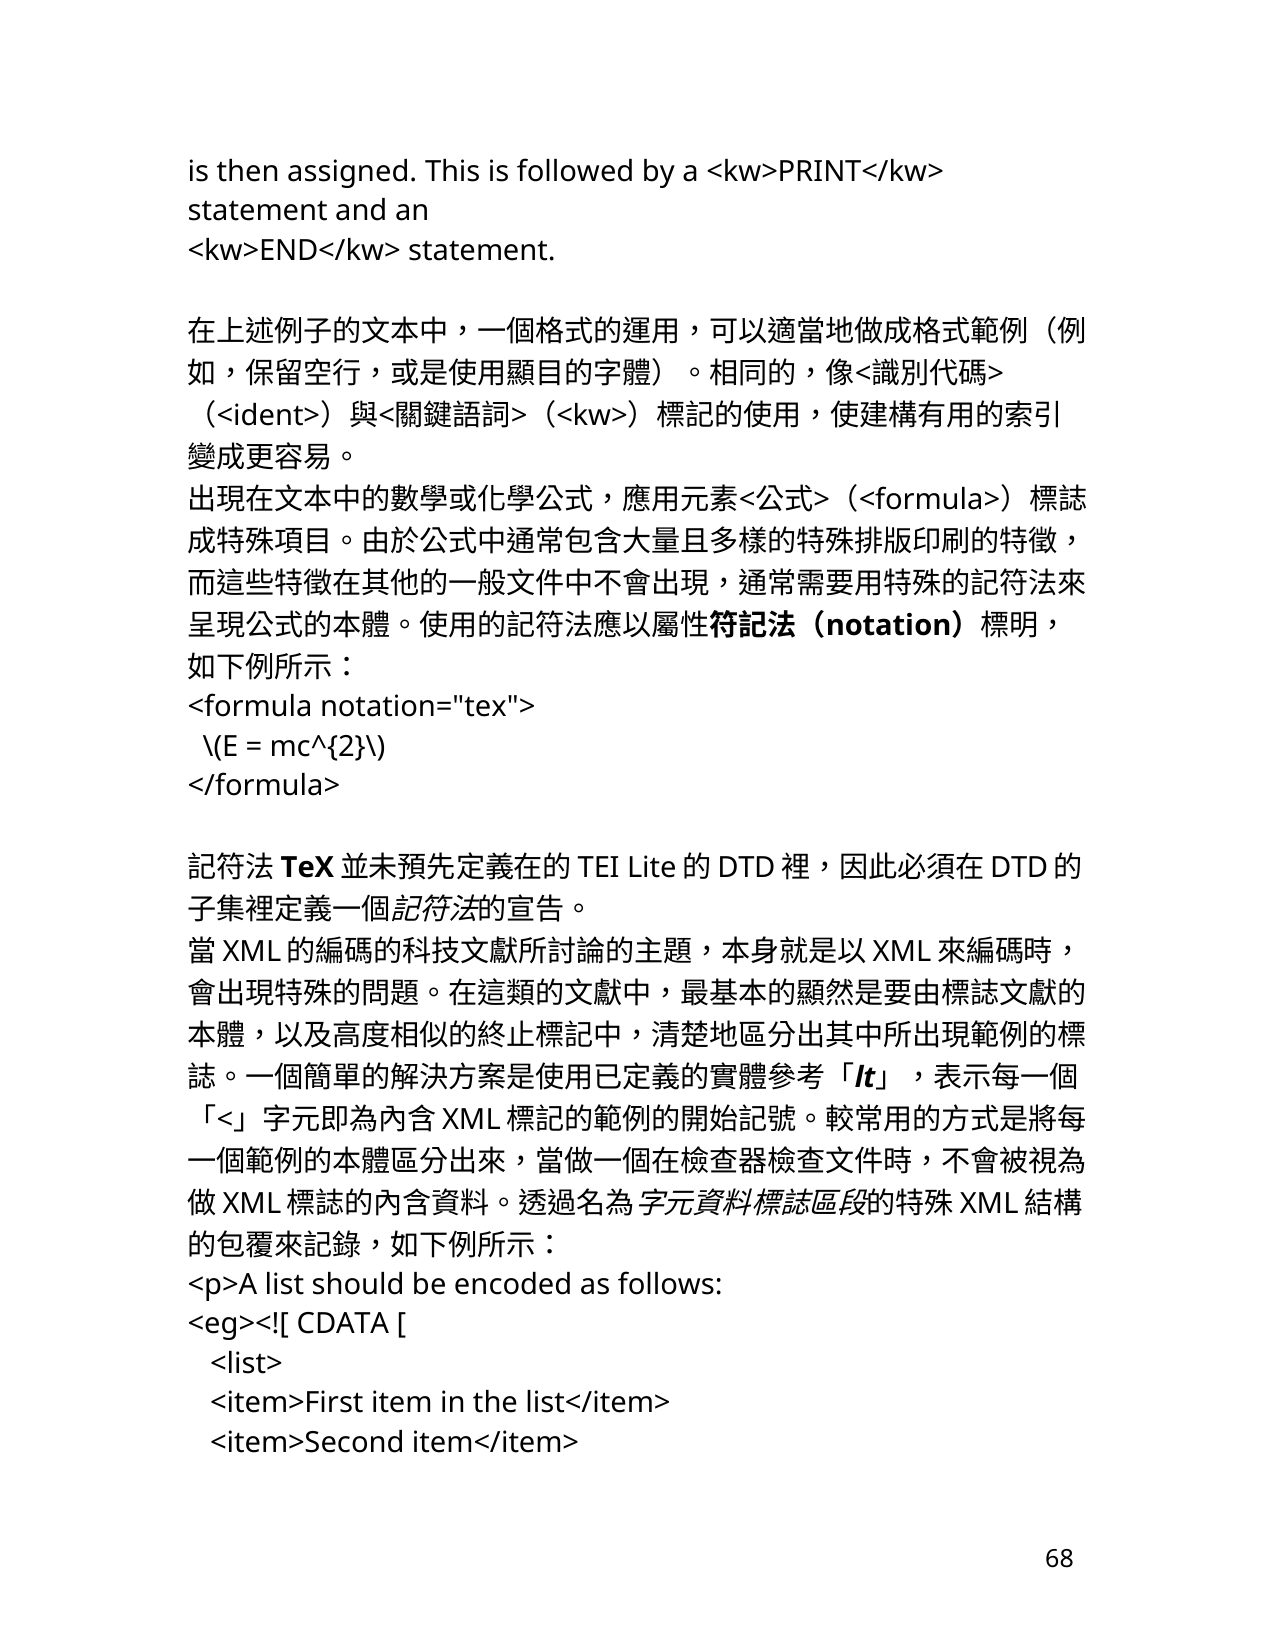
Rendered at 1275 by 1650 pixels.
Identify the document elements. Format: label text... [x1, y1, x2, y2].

text <formula notation="tex"> [187, 686, 1087, 725]
text </formula> [187, 765, 1087, 804]
text 當XML的編碼的科技文獻所討論的主題，本身就是以XML來編碼時，會出現特殊的問題。在這類的文獻中，最基本的顯然是要由標誌文獻的本體，以及高度相似的終止標記中，清楚地區分出其中所出現範例的標誌。一個簡單的解決方案是使用已定義的實體參考「lt」，表示每一個「<」字元即為內含XML標記的範例的開始記號。較常用的方式是將每一個範例的本體區分出來，當做一個在檢查器檢查文件時，不會被視為做XML標誌的內含資料。透過名為字元資料標誌區段的特殊XML結構的包覆來記錄，如下例所示： [187, 928, 1087, 1263]
text <eg><![ CDATA [ [187, 1303, 1087, 1342]
text 出現在文本中的數學或化學公式，應用元素<公式>（<formula>）標誌成特殊項目。由於公式中通常包含大量且多樣的特殊排版印刷的特徵，而這些特徵在其他的一般文件中不會出現，通常需要用特殊的記符法來呈現公式的本體。使用的記符法應以屬性符記法（notation）標明，如下例所示： [187, 476, 1087, 686]
text is then assigned. This is followed by a <kw>PRINT</kw> statement and an [187, 150, 1087, 229]
text 記符法TeX並未預先定義在的TEI Lite的DTD裡，因此必須在DTD的子集裡定義一個記符法的宣告。 [187, 844, 1087, 928]
text 在上述例子的文本中，一個格式的運用，可以適當地做成格式範例（例如，保留空行，或是使用顯目的字體）。相同的，像<識別代碼>（<ident>）與<關鍵語詞>（<kw>）標記的使用，使建構有用的索引變成更容易。 [187, 308, 1087, 476]
text <item>Second item</item> [187, 1421, 1087, 1461]
text <kw>END</kw> statement. [187, 229, 1087, 268]
text <item>First item in the list</item> [187, 1382, 1087, 1421]
text <list> [187, 1342, 1087, 1382]
text \(E = mc^{2}\) [187, 725, 1087, 765]
text <p>A list should be encoded as follows: [187, 1263, 1087, 1303]
